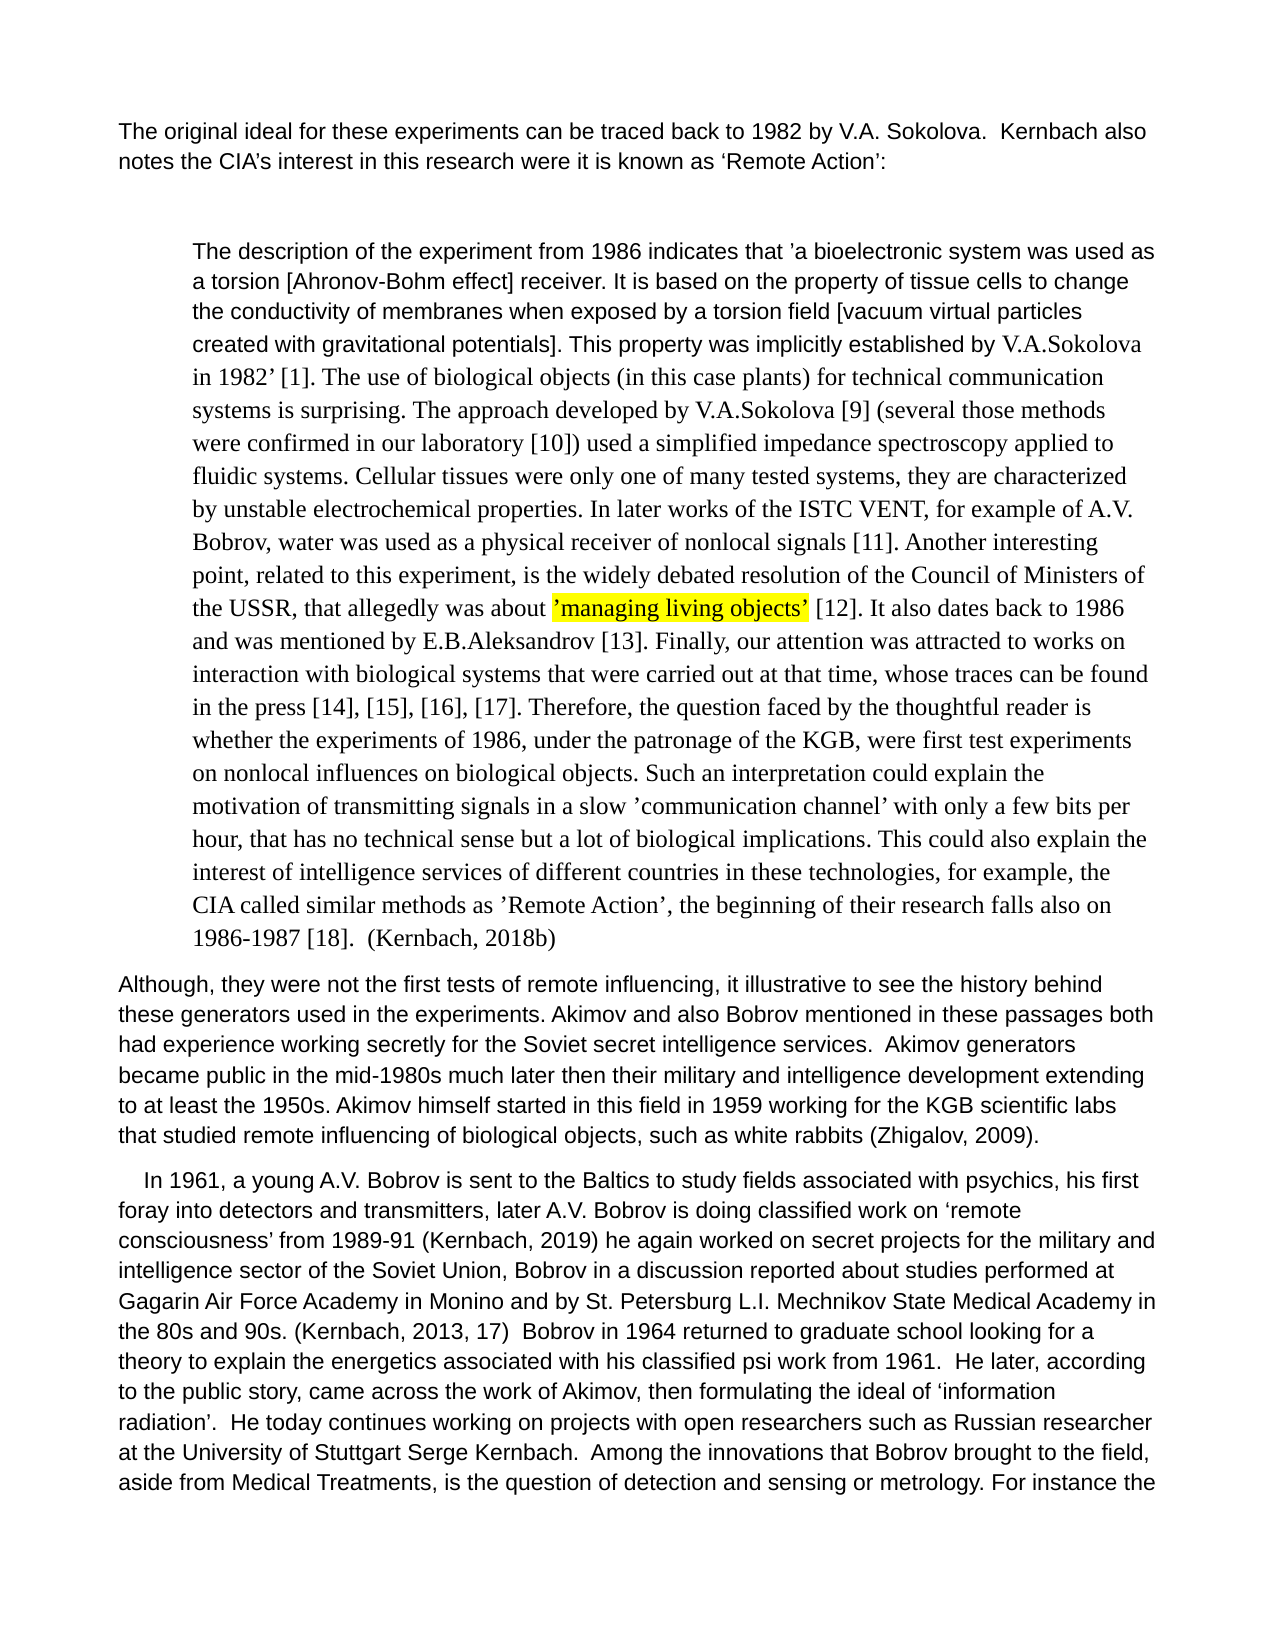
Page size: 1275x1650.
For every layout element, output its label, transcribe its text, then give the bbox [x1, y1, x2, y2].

text In 1961, a young A.V. Bobrov is sent to the Baltics to study fields associated with psychics, his first foray into detectors and transmitters, later A.V. Bobrov is doing classified work on ‘remote consciousness’ from 1989-91 (Kernbach, 2019) he again worked on secret projects for the military and intelligence sector of the Soviet Union, Bobrov in a discussion reported about studies performed at Gagarin Air Force Academy in Monino and by St. Petersburg L.I. Mechnikov State Medical Academy in the 80s and 90s. (Kernbach, 2013, 17) Bobrov in 1964 returned to graduate school looking for a theory to explain the energetics associated with his classified psi work from 1961. He later, according to the public story, came across the work of Akimov, then formulating the ideal of ‘information radiation’. He today continues working on projects with open researchers such as Russian researcher at the University of Stuttgart Serge Kernbach. Among the innovations that Bobrov brought to the field, aside from Medical Treatments, is the question of detection and sensing or metrology. For instance the [118, 1167, 1157, 1495]
text Although, they were not the first tests of remote influencing, it illustrative to see the history behind these generators used in the experiments. Akimov and also Bobrov mentioned in these passages both had experience working secretly for the Soviet secret intelligence services. Akimov generators became public in the mid-1980s much later then their military and intelligence development extending to at least the 1950s. Akimov himself started in this field in 1959 working for the KGB scientific labs that studied remote influencing of biological objects, such as white rabbits (Zhigalov, 2009). [118, 971, 1157, 1148]
text The description of the experiment from 1986 indicates that ’a bioelectronic system was used as a torsion [Ahronov-Bohm effect] receiver. It is based on the property of tissue cells to change the conductivity of membranes when exposed by a torsion field [vacuum virtual particles created with gravitational potentials]. This property was implicitly established by V.A.Sokolova in 1982’ [1]. The use of biological objects (in this case plants) for technical communication systems is surprising. The approach developed by V.A.Sokolova [9] (several those methods were confirmed in our laboratory [10]) used a simplified impedance spectroscopy applied to fluidic systems. Cellular tissues were only one of many tested systems, they are characterized by unstable electrochemical properties. In later works of the ISTC VENT, for example of A.V. Bobrov, water was used as a physical receiver of nonlocal signals [11]. Another interesting point, related to this experiment, is the widely debated resolution of the Council of Ministers of the USSR, that allegedly was about ’managing living objects’ [12]. It also dates back to 1986 and was mentioned by E.B.Aleksandrov [13]. Finally, our attention was attracted to works on interaction with biological systems that were carried out at that time, whose traces can be found in the press [14], [15], [16], [17]. Therefore, the question faced by the thoughtful reader is whether the experiments of 1986, under the patronage of the KGB, were first test experiments on nonlocal influences on biological objects. Such an interpretation could explain the motivation of transmitting signals in a slow ’communication channel’ with only a few bits per hour, that has no technical sense but a lot of biological implications. This could also explain the interest of intelligence services of different countries in these technologies, for example, the CIA called similar methods as ’Remote Action’, the beginning of their research falls also on 1986-1987 [18]. (Kernbach, 2018b) [192, 238, 1157, 952]
text The original ideal for these experiments can be traced back to 1982 by V.A. Sokolova. Kernbach also notes the CIA’s interest in this research were it is known as ‘Remote Action’: [118, 118, 1157, 175]
